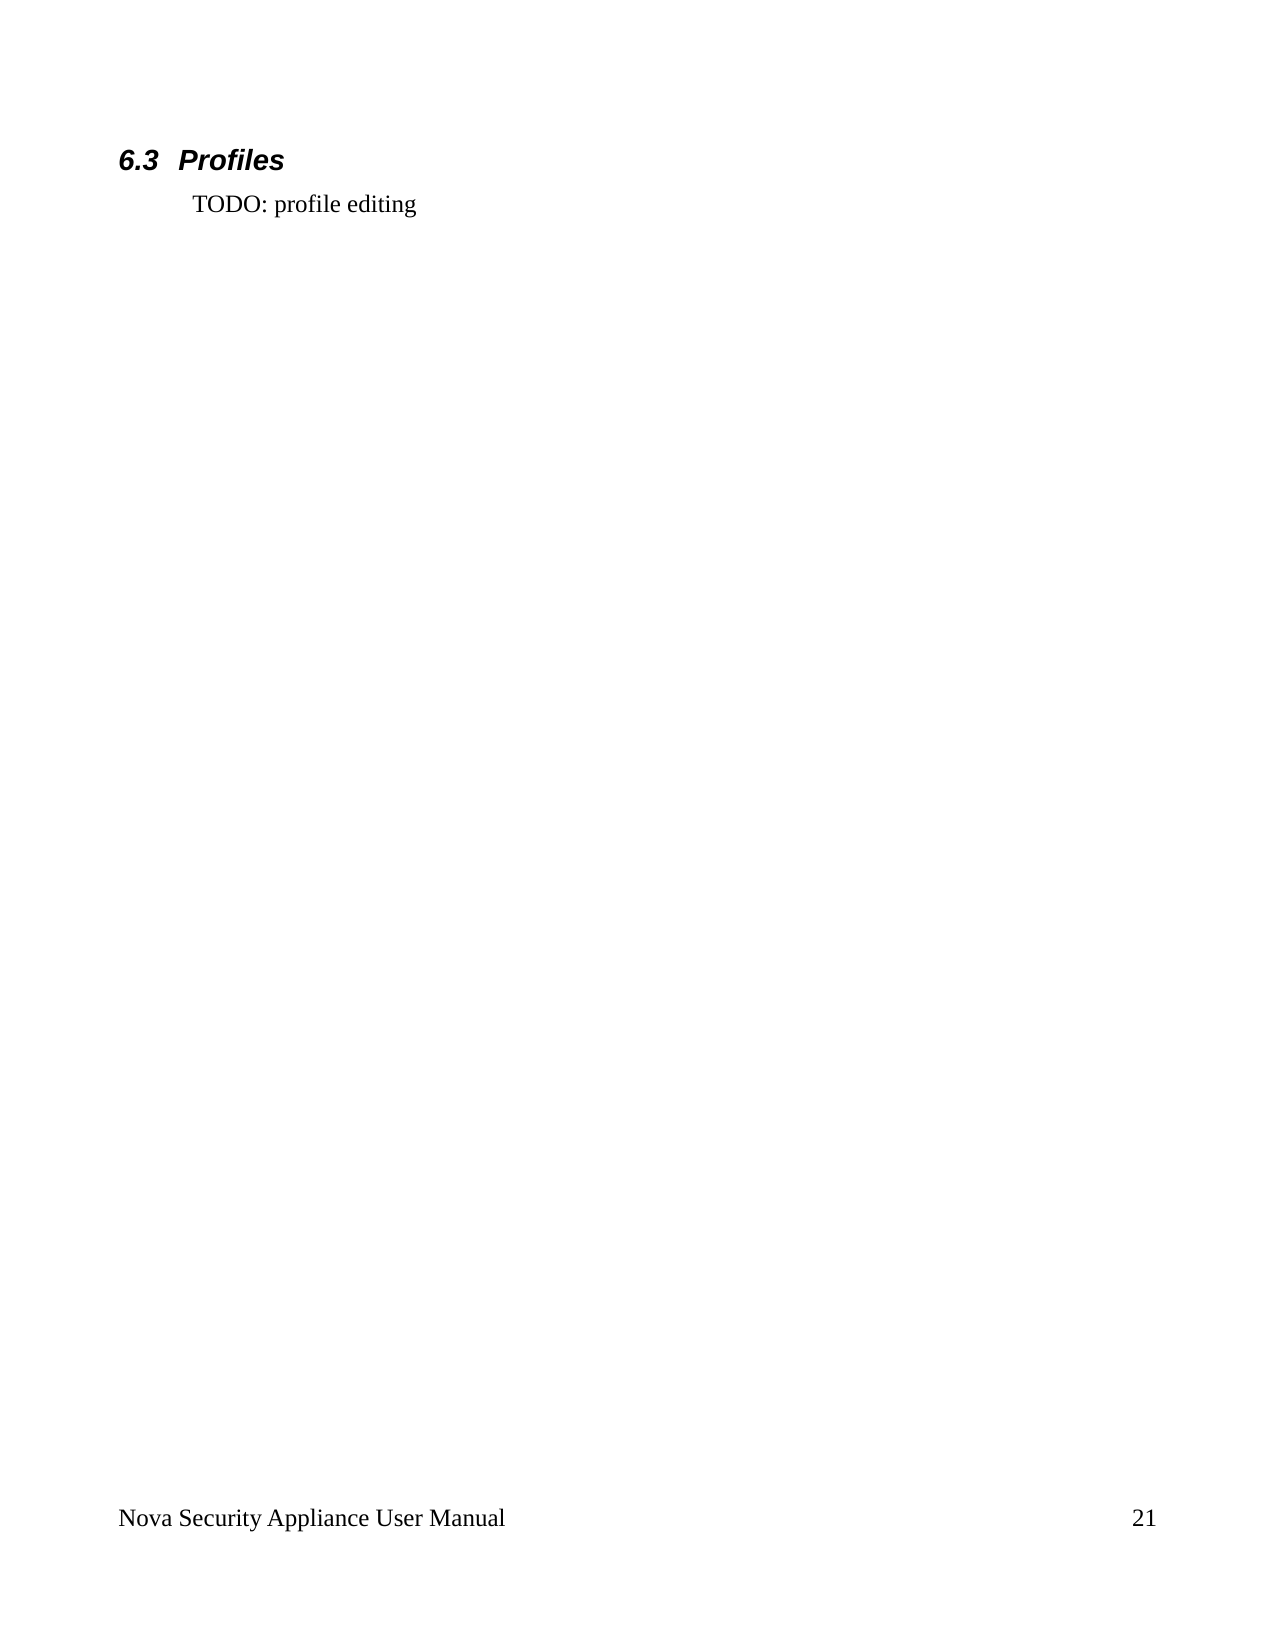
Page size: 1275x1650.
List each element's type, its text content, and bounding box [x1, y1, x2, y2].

text TODO: profile editing [118, 189, 1157, 218]
subtitle Profiles [118, 143, 1157, 177]
